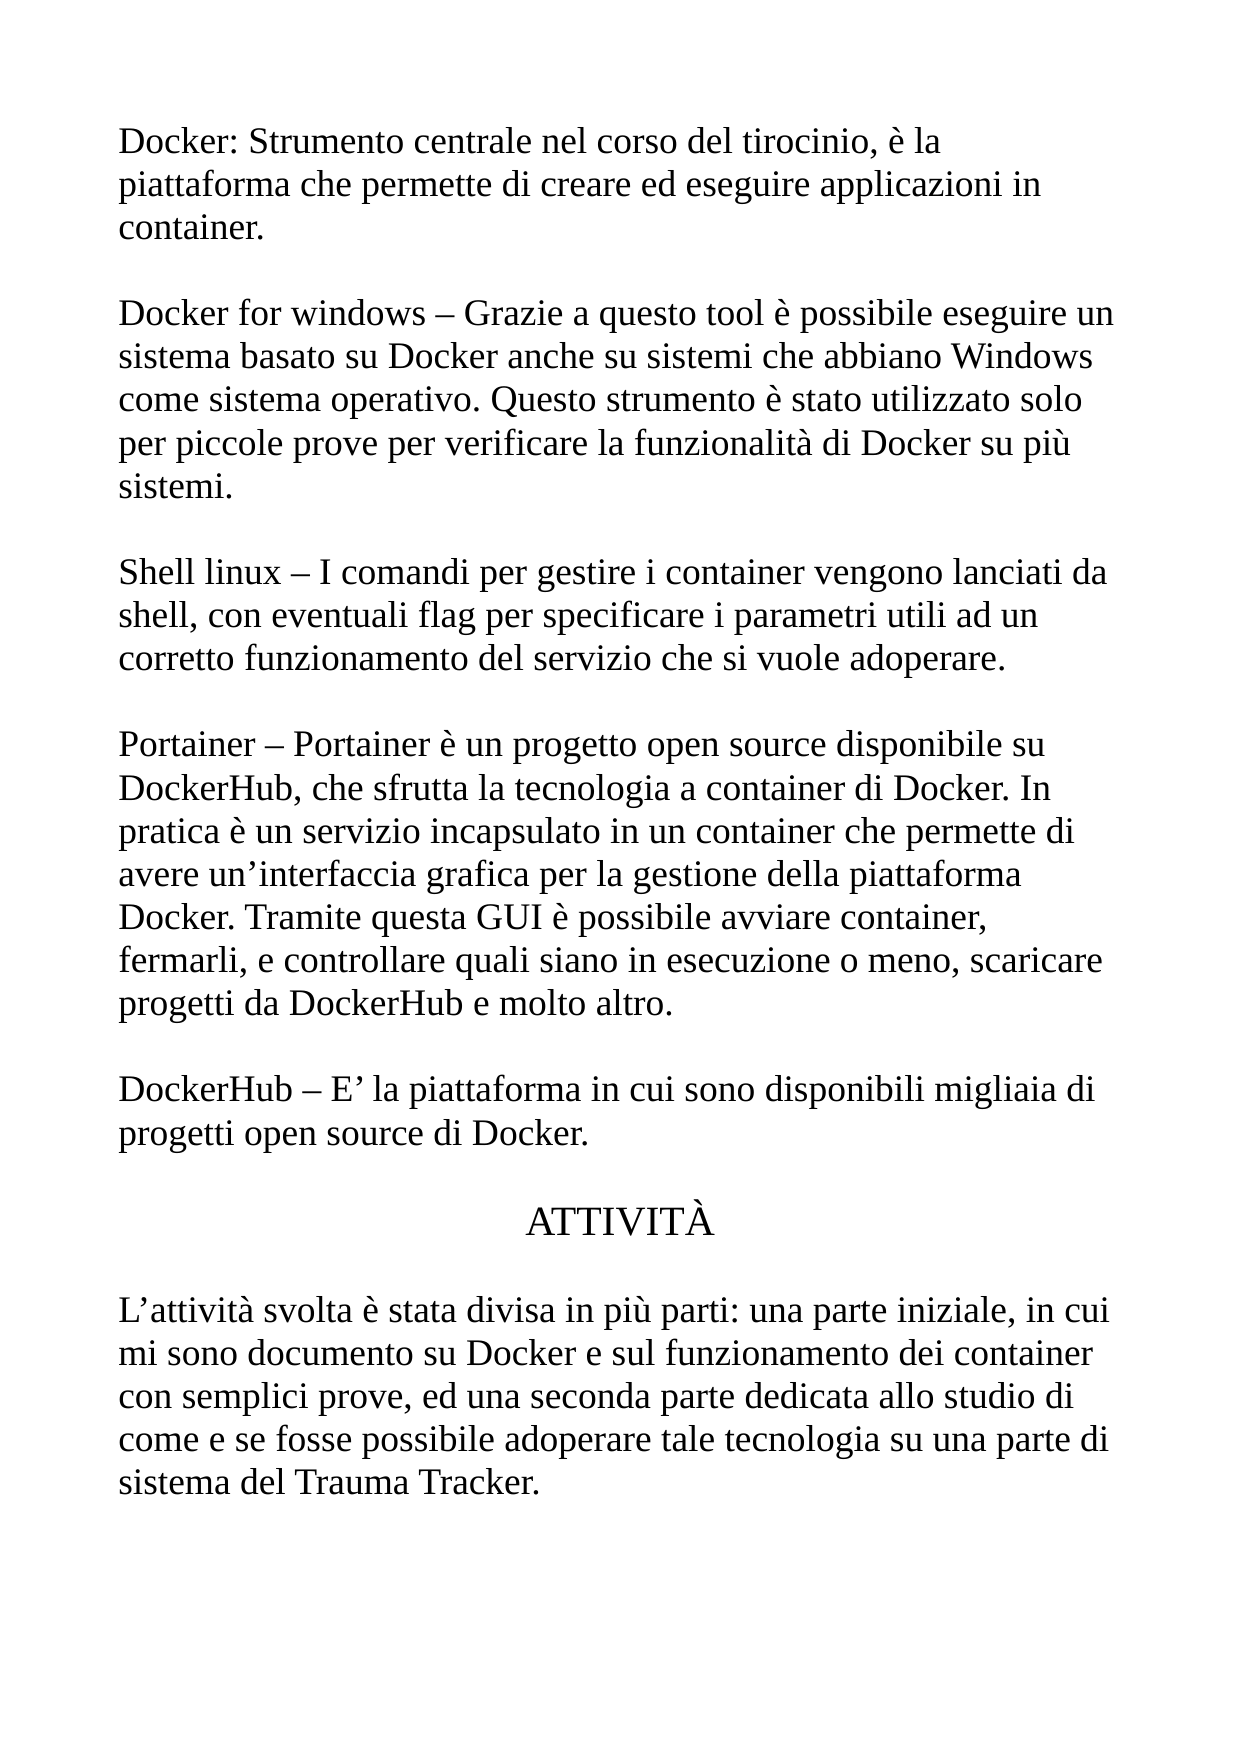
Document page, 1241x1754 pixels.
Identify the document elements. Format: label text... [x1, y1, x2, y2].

text DockerHub – E’ la piattaforma in cui sono disponibili migliaia di progetti open source di Docker. [118, 1067, 1122, 1153]
text Docker for windows – Grazie a questo tool è possibile eseguire un sistema basato su Docker anche su sistemi che abbiano Windows come sistema operativo. Questo strumento è stato utilizzato solo per piccole prove per verificare la funzionalità di Docker su più sistemi. [118, 291, 1122, 506]
text Shell linux – I comandi per gestire i container vengono lanciati da shell, con eventuali flag per specificare i parametri utili ad un corretto funzionamento del servizio che si vuole adoperare. [118, 549, 1122, 679]
text L’attività svolta è stata divisa in più parti: una parte iniziale, in cui mi sono documento su Docker e sul funzionamento dei container con semplici prove, ed una seconda parte dedicata allo studio di come e se fosse possibile adoperare tale tecnologia su una parte di sistema del Trauma Tracker. [118, 1287, 1122, 1503]
text Docker: Strumento centrale nel corso del tirocinio, è la piattaforma che permette di creare ed eseguire applicazioni in container. [118, 118, 1122, 247]
text Portainer – Portainer è un progetto open source disponibile su DockerHub, che sfrutta la tecnologia a container di Docker. In pratica è un servizio incapsulato in un container che permette di avere un’interfaccia grafica per la gestione della piattaforma Docker. Tramite questa GUI è possibile avviare container, fermarli, e controllare quali siano in esecuzione o meno, scaricare progetti da DockerHub e molto altro. [118, 722, 1122, 1024]
text ATTIVITÀ [118, 1196, 1122, 1244]
